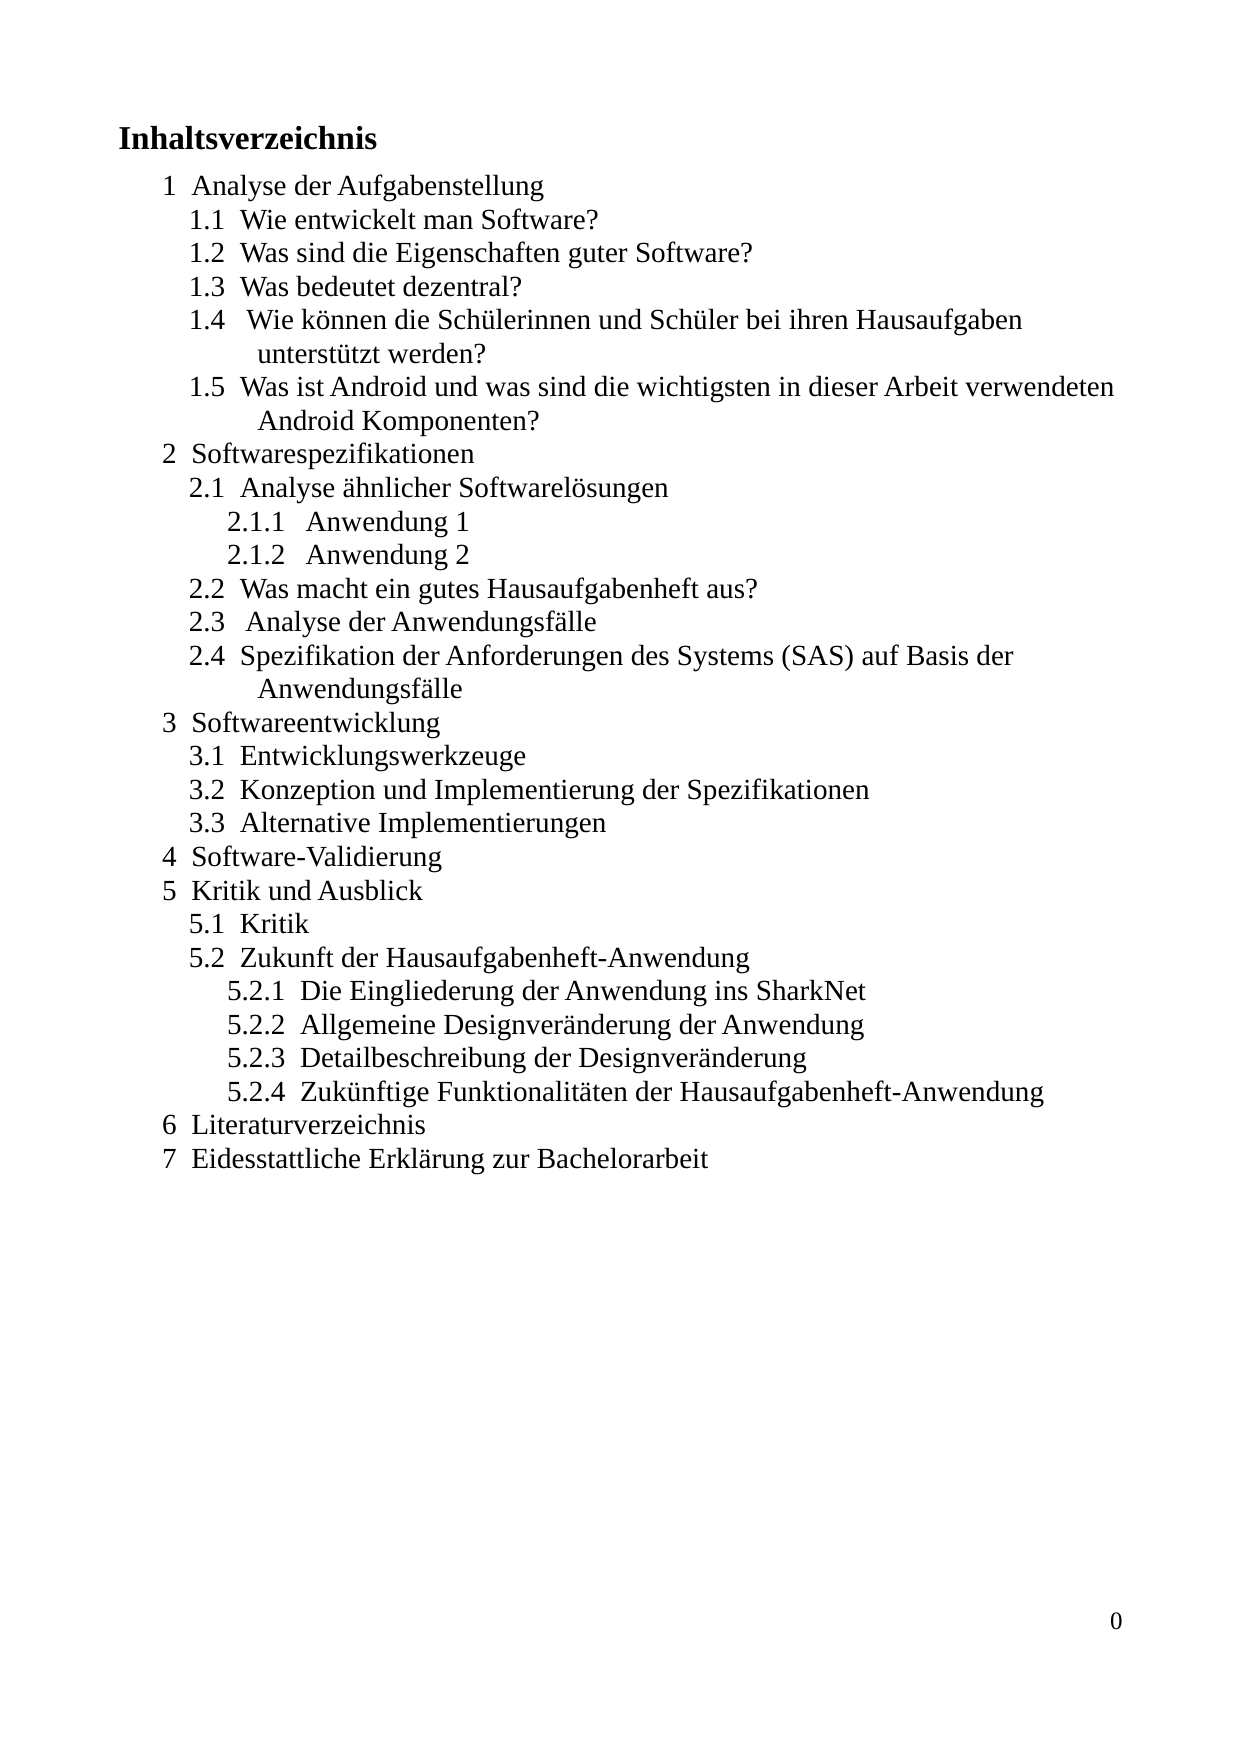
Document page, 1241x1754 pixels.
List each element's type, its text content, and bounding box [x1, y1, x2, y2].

list Analyse der Aufgabenstellung [118, 168, 1122, 202]
list Softwarespezifikationen [118, 437, 1122, 470]
list Was macht ein gutes Hausaufgabenheft aus? [145, 571, 1122, 604]
list Anwendung 2 [183, 537, 1122, 571]
list Spezifikation der Anforderungen des Systems (SAS) auf Basis der Anwendungsfälle [145, 638, 1122, 705]
list Wie entwickelt man Software? [145, 202, 1122, 235]
list Kritik und Ausblick [118, 873, 1122, 906]
list Wie können die Schülerinnen und Schüler bei ihren Hausaufgaben unterstützt werden? [145, 302, 1122, 369]
list Allgemeine Designveränderung der Anwendung [183, 1007, 1122, 1040]
list Zukünftige Funktionalitäten der Hausaufgabenheft-Anwendung [183, 1074, 1122, 1107]
list Alternative Implementierungen [145, 806, 1122, 839]
list Kritik [145, 906, 1122, 940]
list Was bedeutet dezentral? [145, 269, 1122, 302]
list Analyse der Anwendungsfälle [145, 604, 1122, 638]
subtitle Inhaltsverzeichnis [118, 118, 1122, 156]
list Anwendung 1 [183, 504, 1122, 537]
list Entwicklungswerkzeuge [145, 738, 1122, 772]
list Softwareentwicklung [118, 705, 1122, 738]
list Software-Validierung [118, 839, 1122, 873]
list Konzeption und Implementierung der Spezifikationen [145, 772, 1122, 806]
list Was ist Android und was sind die wichtigsten in dieser Arbeit verwendeten Android Komponenten? [145, 369, 1122, 437]
list Detailbeschreibung der Designveränderung [183, 1040, 1122, 1074]
list Analyse ähnlicher Softwarelösungen [145, 470, 1122, 504]
list Zukunft der Hausaufgabenheft-Anwendung [145, 940, 1122, 973]
list Was sind die Eigenschaften guter Software? [145, 235, 1122, 269]
list Eidesstattliche Erklärung zur Bachelorarbeit [118, 1141, 1122, 1174]
list Die Eingliederung der Anwendung ins SharkNet [183, 973, 1122, 1007]
list Literaturverzeichnis [118, 1107, 1122, 1141]
